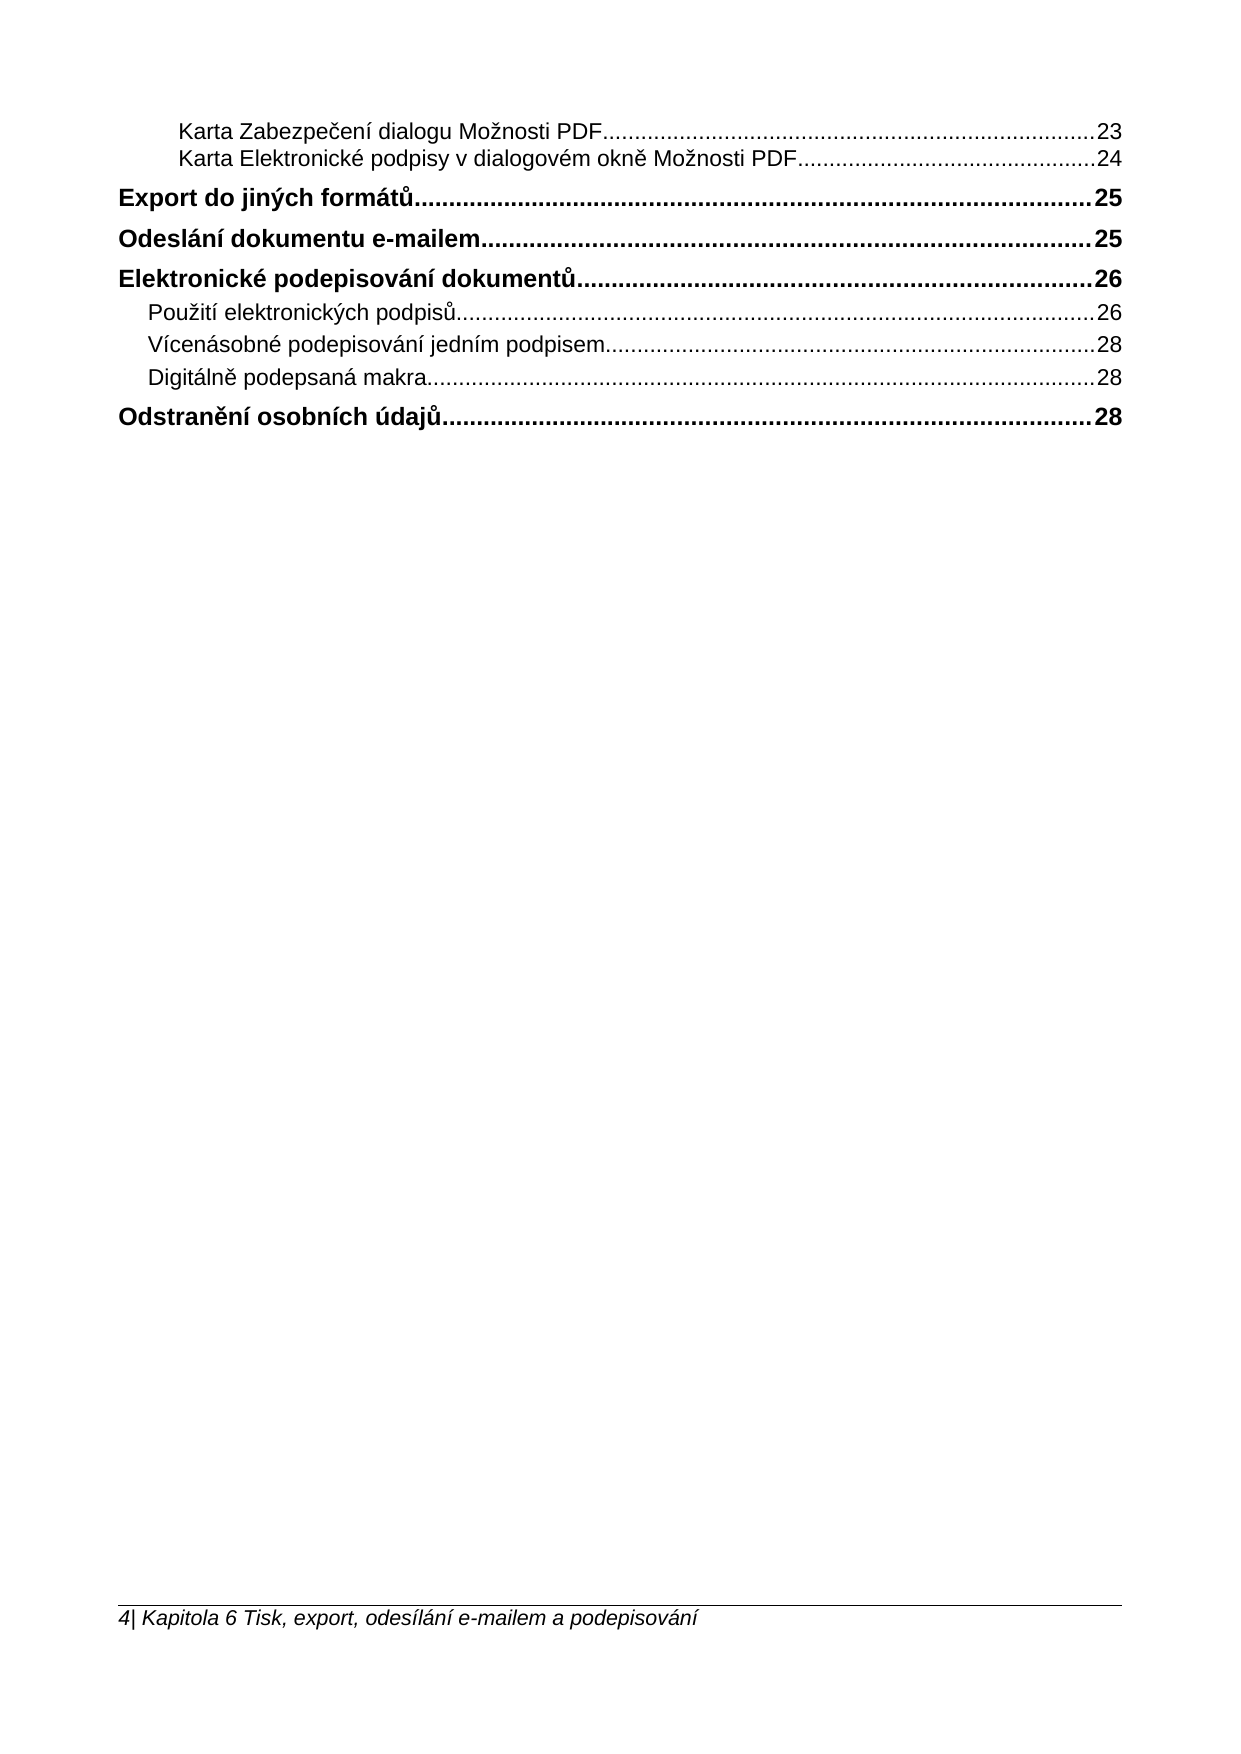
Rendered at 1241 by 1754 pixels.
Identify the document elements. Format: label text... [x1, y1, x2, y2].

text Elektronické podepisování dokumentů 26 [118, 264, 1122, 293]
text Karta Zabezpečení dialogu Možnosti PDF 23 [178, 118, 1122, 144]
text Digitálně podepsaná makra 28 [148, 364, 1122, 390]
text Odeslání dokumentu e-mailem 25 [118, 223, 1122, 252]
text Karta Elektronické podpisy v dialogovém okně Možnosti PDF 24 [178, 144, 1122, 171]
text Odstranění osobních údajů 28 [118, 402, 1122, 431]
text Použití elektronických podpisů 26 [148, 299, 1122, 325]
text Vícenásobné podepisování jedním podpisem 28 [148, 331, 1122, 358]
text Export do jiných formátů 25 [118, 183, 1122, 212]
